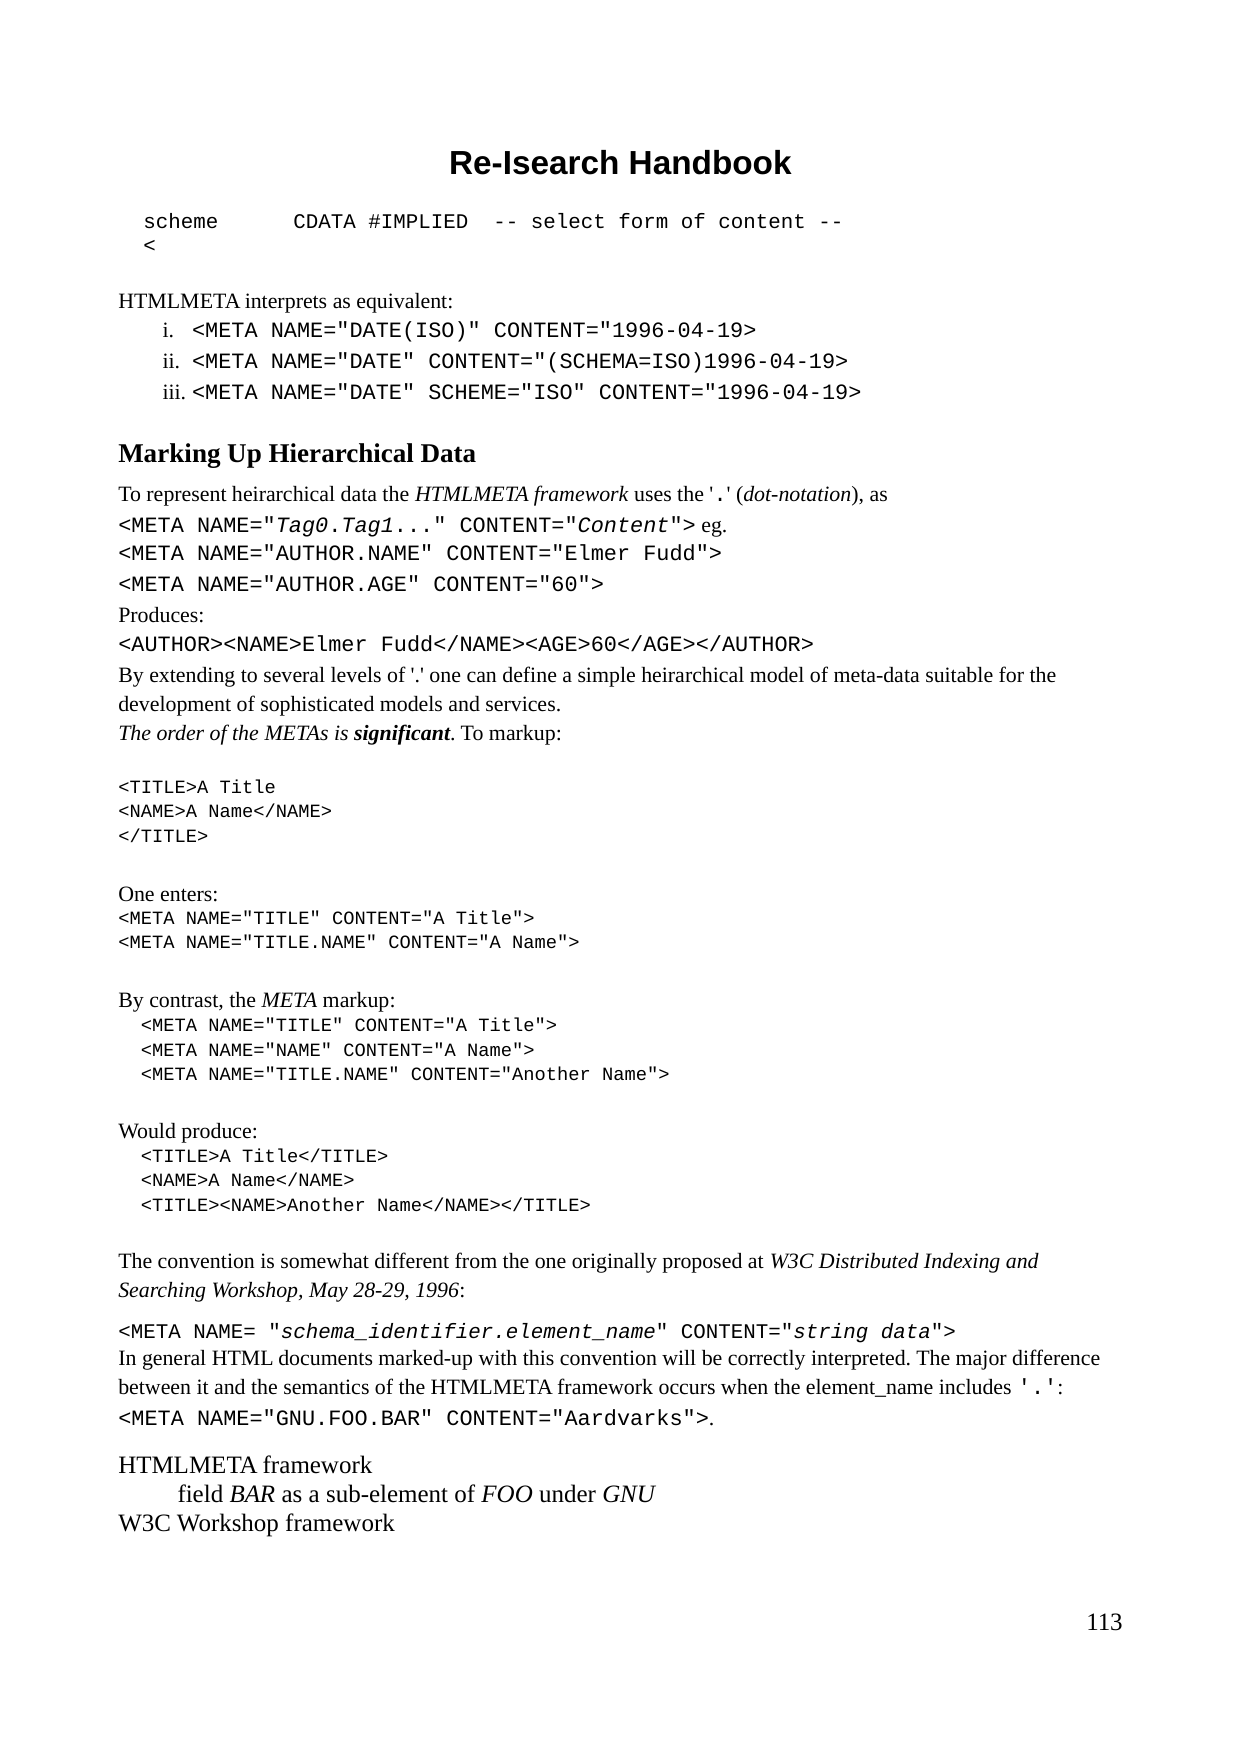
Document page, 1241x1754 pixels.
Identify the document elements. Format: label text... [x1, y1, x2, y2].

subtitle W3C Workshop framework [118, 1508, 1122, 1537]
text <TITLE>A Title <NAME>A Name</NAME> </TITLE> [118, 778, 1122, 877]
list field BAR as a sub-element of FOO under GNU [177, 1479, 1122, 1508]
text By contrast, the META markup: [118, 987, 1122, 1012]
list <META NAME="DATE" CONTENT="(SCHEMA=ISO)1996-04-19> [162, 348, 1122, 375]
text In general HTML documents marked-up with this convention will be correctly interpreted. The major difference between it and the semantics of the HTMLMETA framework occurs when the element_name includes '.': <META NAME="GNU.FOO.BAR" CONTENT="Aardvarks">. [118, 1345, 1122, 1431]
text <META NAME="NAME" CONTENT="A Name"> <META NAME="TITLE.NAME" CONTENT="Another Name"> [118, 1041, 1122, 1086]
text The order of the METAs is significant. To markup: [118, 720, 1122, 774]
text scheme CDATA #IMPLIED -- select form of content -- [118, 212, 1122, 235]
text To represent heirarchical data the HTMLMETA framework uses the '.' (dot-notation), as <META NAME="Tag0.Tag1..." CONTENT="Content"> eg. <META NAME="AUTHOR.NAME" CONTENT="Elmer Fudd"> <META NAME="AUTHOR.AGE" CONTENT="60"> [118, 481, 1122, 598]
text < [118, 235, 1122, 259]
text The convention is somewhat different from the one originally proposed at W3C Distributed Indexing and Searching Workshop, May 28-29, 1996: [118, 1248, 1122, 1302]
text <META NAME= "schema_identifier.element_name" CONTENT="string data"> [118, 1321, 1122, 1345]
list <META NAME="DATE(ISO)" CONTENT="1996-04-19> [162, 317, 1122, 344]
text Would produce: <TITLE>A Title</TITLE> <NAME>A Name</NAME> <TITLE><NAME>Another Name</NAME></TITLE> [118, 1089, 1122, 1217]
text HTMLMETA interprets as equivalent: [118, 288, 1122, 313]
text By extending to several levels of '.' one can define a simple heirarchical model of meta-data suitable for the development of sophisticated models and services. [118, 662, 1122, 716]
text <META NAME="TITLE" CONTENT="A Title"> [118, 1016, 1122, 1037]
text Produces: <AUTHOR><NAME>Elmer Fudd</NAME><AGE>60</AGE></AUTHOR> [118, 602, 1122, 658]
list <META NAME="DATE" SCHEME="ISO" CONTENT="1996-04-19> [162, 379, 1122, 406]
text One enters: <META NAME="TITLE" CONTENT="A Title"> <META NAME="TITLE.NAME" CONTENT="A Name"> [118, 881, 1122, 983]
subtitle HTMLMETA framework [118, 1450, 1122, 1479]
subtitle Marking Up Hierarchical Data [118, 438, 1122, 469]
